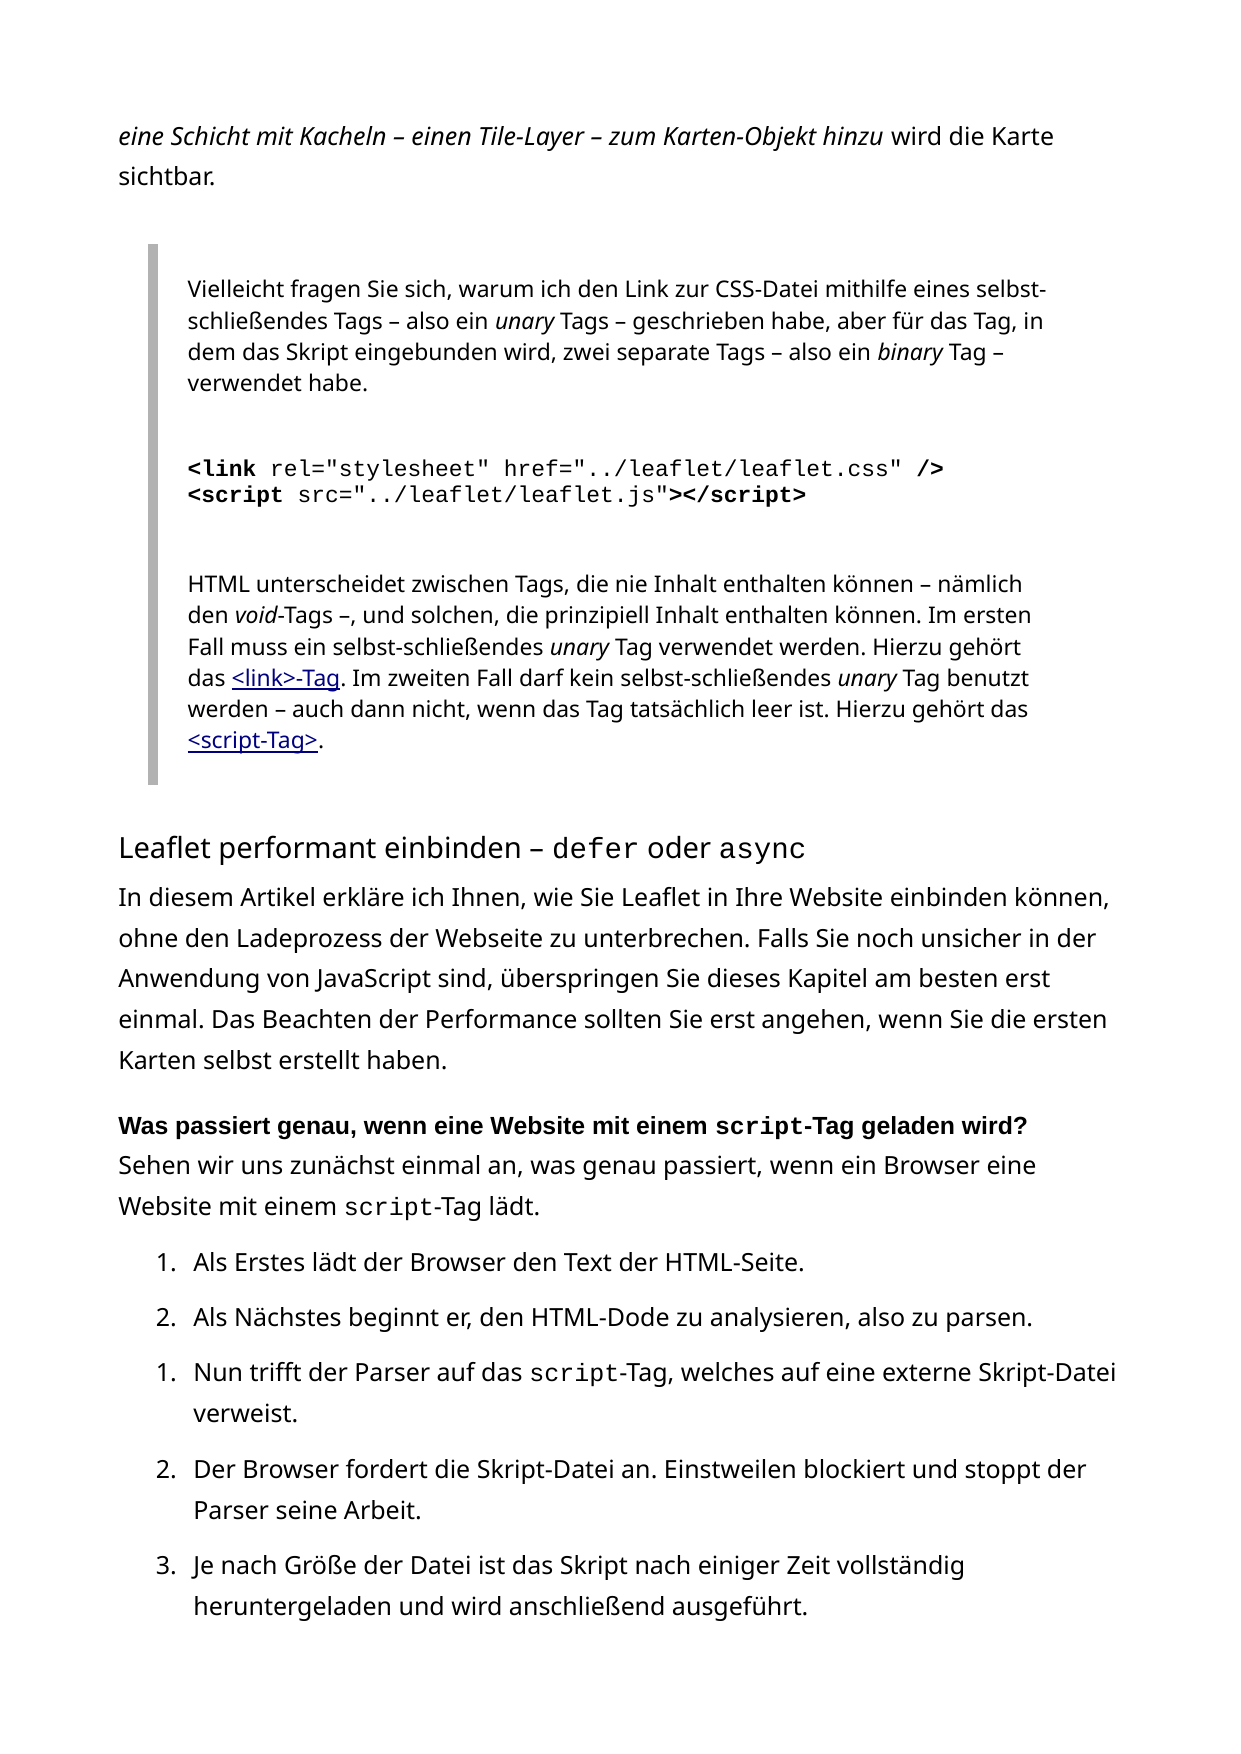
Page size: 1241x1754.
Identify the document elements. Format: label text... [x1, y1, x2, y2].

list Je nach Größe der Datei ist das Skript nach einiger Zeit vollständig heruntergeladen und wird anschließend ausgeführt. [156, 1548, 1122, 1623]
text Vielleicht fragen Sie sich, warum ich den Link zur CSS-Datei mithilfe eines selbst-schließendes Tags – also ein unary Tags – geschrieben habe, aber für das Tag, in dem das Skript eingebunden wird, zwei separate Tags – also ein binary Tag – verwendet habe. [158, 244, 1093, 398]
subtitle Leaflet performant einbinden – defer oder async [118, 827, 1122, 867]
list Als Erstes lädt der Browser den Text der HTML-Seite. [156, 1244, 1122, 1278]
list Nun trifft der Parser auf das script-Tag, welches auf eine externe Skript-Datei verweist. [156, 1355, 1122, 1430]
list Der Browser fordert die Skript-Datei an. Einstweilen blockiert und stoppt der Parser seine Arbeit. [156, 1452, 1122, 1526]
text <link rel="stylesheet" href="../leaflet/leaflet.css" /> <script src="../leaflet/leaflet.js"></script> [158, 428, 1093, 509]
text Sehen wir uns zunächst einmal an, was genau passiert, wenn ein Browser eine Website mit einem script-Tag lädt. [118, 1148, 1122, 1223]
list Als Nächstes beginnt er, den HTML-Dode zu analysieren, also zu parsen. [156, 1300, 1122, 1334]
text In diesem Artikel erkläre ich Ihnen, wie Sie Leaflet in Ihre Website einbinden können, ohne den Ladeprozess der Webseite zu unterbrechen. Falls Sie noch unsicher in der Anwendung von JavaScript sind, überspringen Sie dieses Kapitel am besten erst einmal. Das Beachten der Performance sollten Sie erst angehen, wenn Sie die ersten Karten selbst erstellt haben. [118, 879, 1122, 1077]
text eine Schicht mit Kacheln – einen Tile-Layer – zum Karten-Objekt hinzu wird die Karte sichtbar. [118, 118, 1122, 193]
text HTML unterscheidet zwischen Tags, die nie Inhalt enthalten können – nämlich den void-Tags –, und solchen, die prinzipiell Inhalt enthalten können. Im ersten Fall muss ein selbst-schließendes unary Tag verwendet werden. Hierzu gehört das <link>-Tag. Im zweiten Fall darf kein selbst-schließendes unary Tag benutzt werden – auch dann nicht, wenn das Tag tatsächlich leer ist. Hierzu gehört das <script-Tag>. [158, 539, 1093, 785]
subtitle Was passiert genau, wenn eine Website mit einem script-Tag geladen wird? [118, 1111, 1122, 1142]
